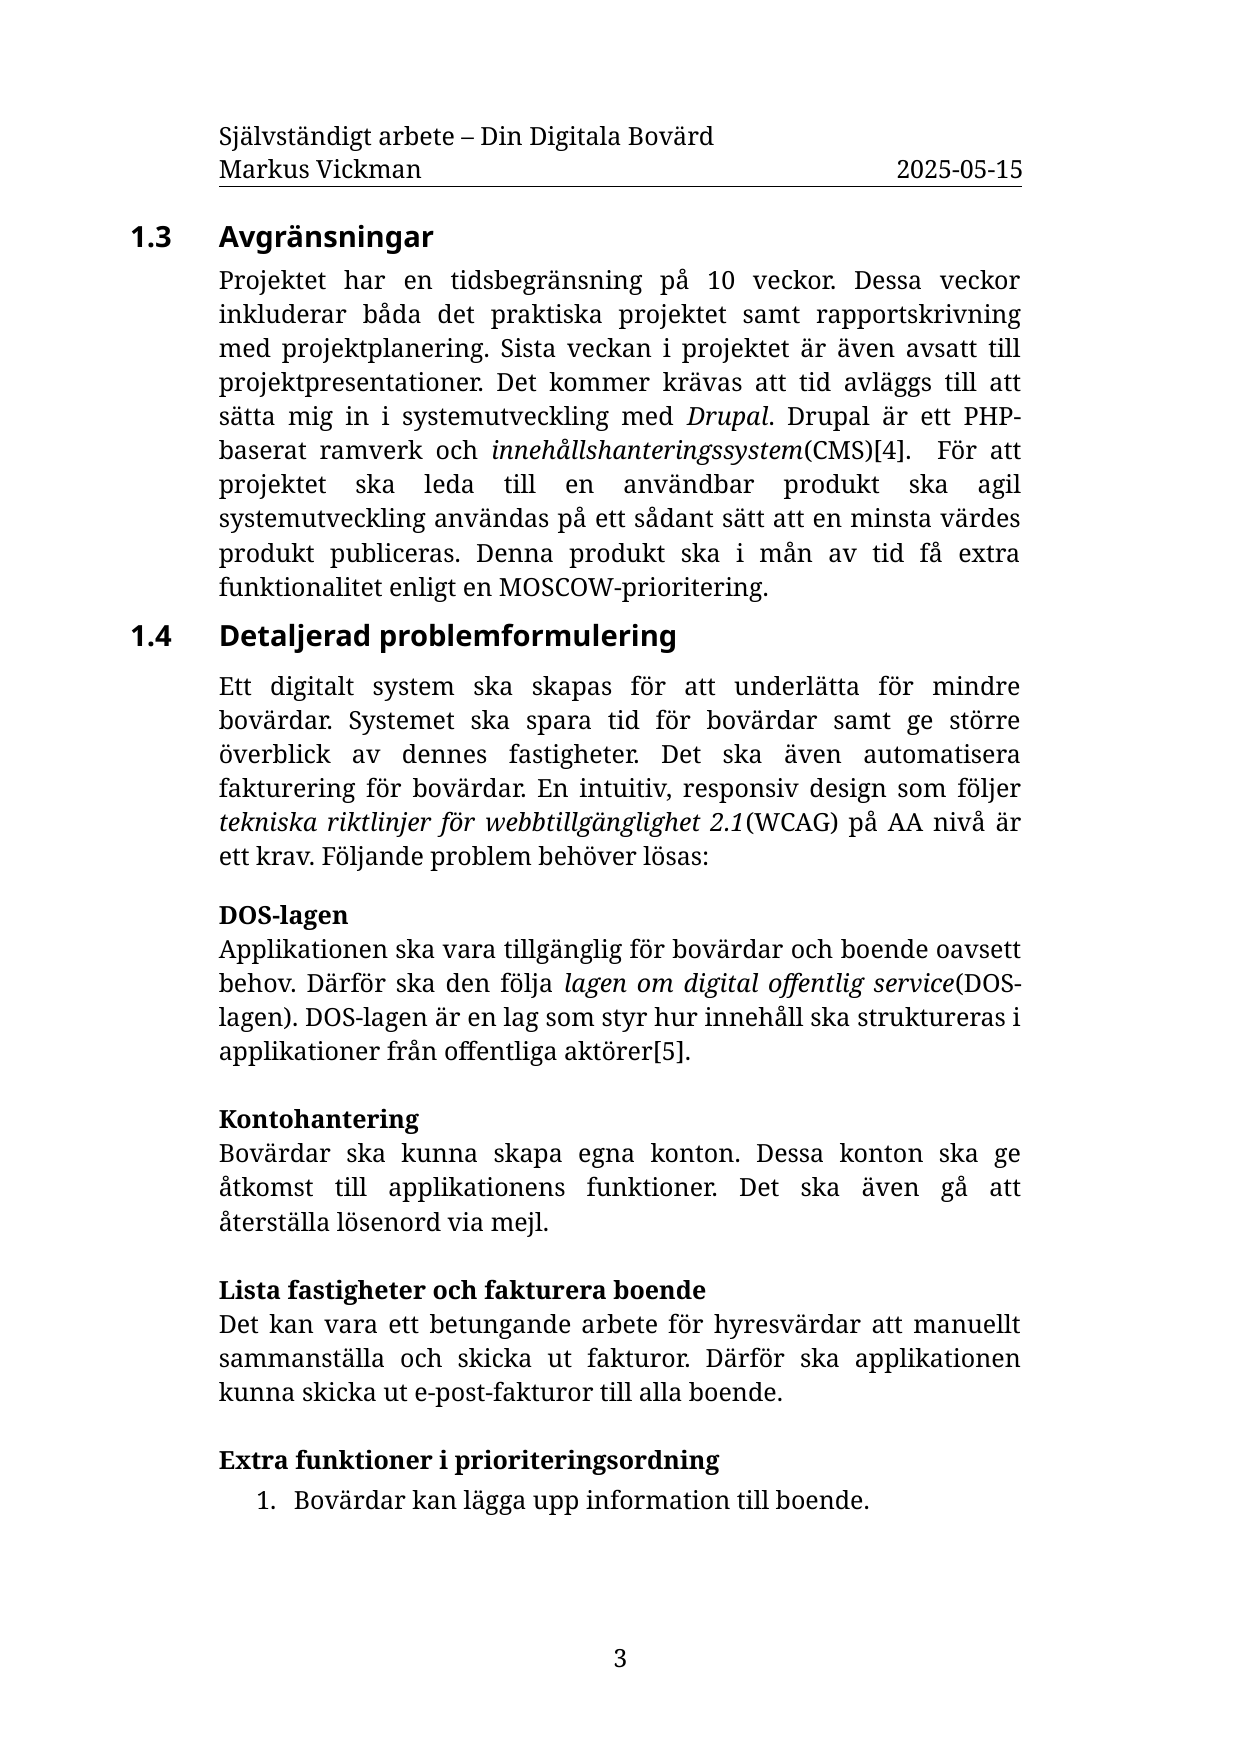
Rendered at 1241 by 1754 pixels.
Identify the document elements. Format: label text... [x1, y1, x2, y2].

text Det kan vara ett betungande arbete för hyresvärdar att manuellt sammanställa och skicka ut fakturor. Därför ska applikationen kunna skicka ut e-post-fakturor till alla boende. [218, 1306, 1022, 1408]
subtitle Avgränsningar [130, 216, 1022, 256]
text Extra funktioner i prioriteringsordning [218, 1443, 1022, 1477]
text Lista fastigheter och fakturera boende [218, 1272, 1022, 1306]
subtitle Ett digitalt system ska skapas för att underlätta för mindre bovärdar. Systemet ska spara tid för bovärdar samt ge större överblick av dennes fastigheter. Det ska även automatisera fakturering för bovärdar. En intuitiv, responsiv design som följer tekniska riktlinjer för webbtillgänglighet 2.1(WCAG) på AA nivå är ett krav. Följande problem behöver lösas: [218, 668, 1022, 873]
text Kontohantering [218, 1102, 1022, 1136]
text Projektet har en tidsbegränsning på 10 veckor. Dessa veckor inkluderar båda det praktiska projektet samt rapportskrivning med projektplanering. Sista veckan i projektet är även avsatt till projektpresentationer. Det kommer krävas att tid avläggs till att sätta mig in i systemutveckling med Drupal. Drupal är ett PHP-baserat ramverk och innehållshanteringssystem(CMS)[4]. För att projektet ska leda till en användbar produkt ska agil systemutveckling användas på ett sådant sätt att en minsta värdes produkt publiceras. Denna produkt ska i mån av tid få extra funktionalitet enligt en MOSCOW-prioritering. [218, 263, 1022, 603]
subtitle Bovärdar kan lägga upp information till boende. [256, 1483, 1022, 1517]
text Applikationen ska vara tillgänglig för bovärdar och boende oavsett behov. Därför ska den följa lagen om digital offentlig service(DOS-lagen). DOS-lagen är en lag som styr hur innehåll ska struktureras i applikationer från offentliga aktörer[5]. [218, 932, 1022, 1068]
text DOS-lagen [218, 898, 1022, 932]
subtitle Detaljerad problemformulering [130, 616, 1022, 655]
text Bovärdar ska kunna skapa egna konton. Dessa konton ska ge åtkomst till applikationens funktioner. Det ska även gå att återställa lösenord via mejl. [218, 1136, 1022, 1238]
